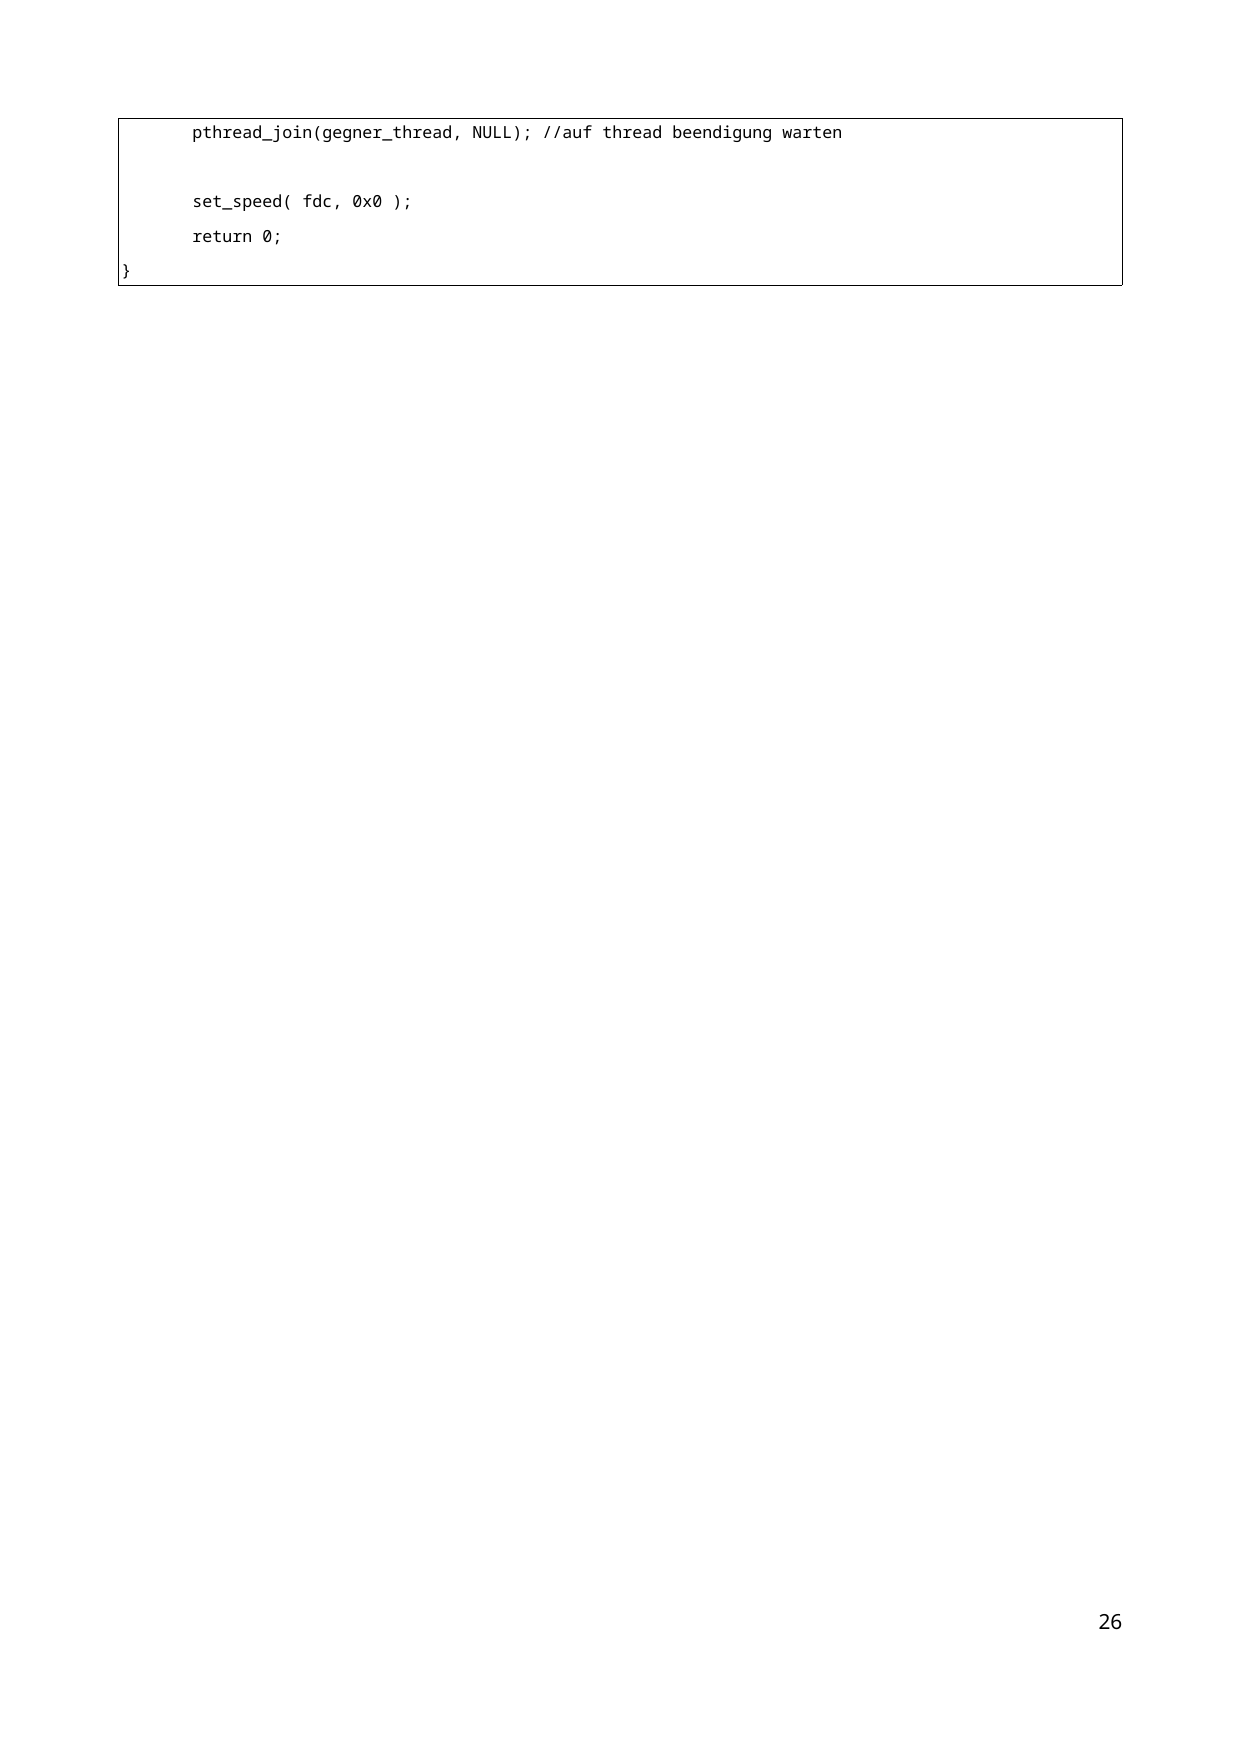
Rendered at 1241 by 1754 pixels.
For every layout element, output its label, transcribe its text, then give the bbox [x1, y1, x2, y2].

text return 0; [119, 222, 1122, 247]
text set_speed( fdc, 0x0 ); [119, 187, 1122, 213]
text } [119, 256, 1122, 285]
text pthread_join(gegner_thread, NULL); //auf thread beendigung warten [119, 119, 1122, 144]
